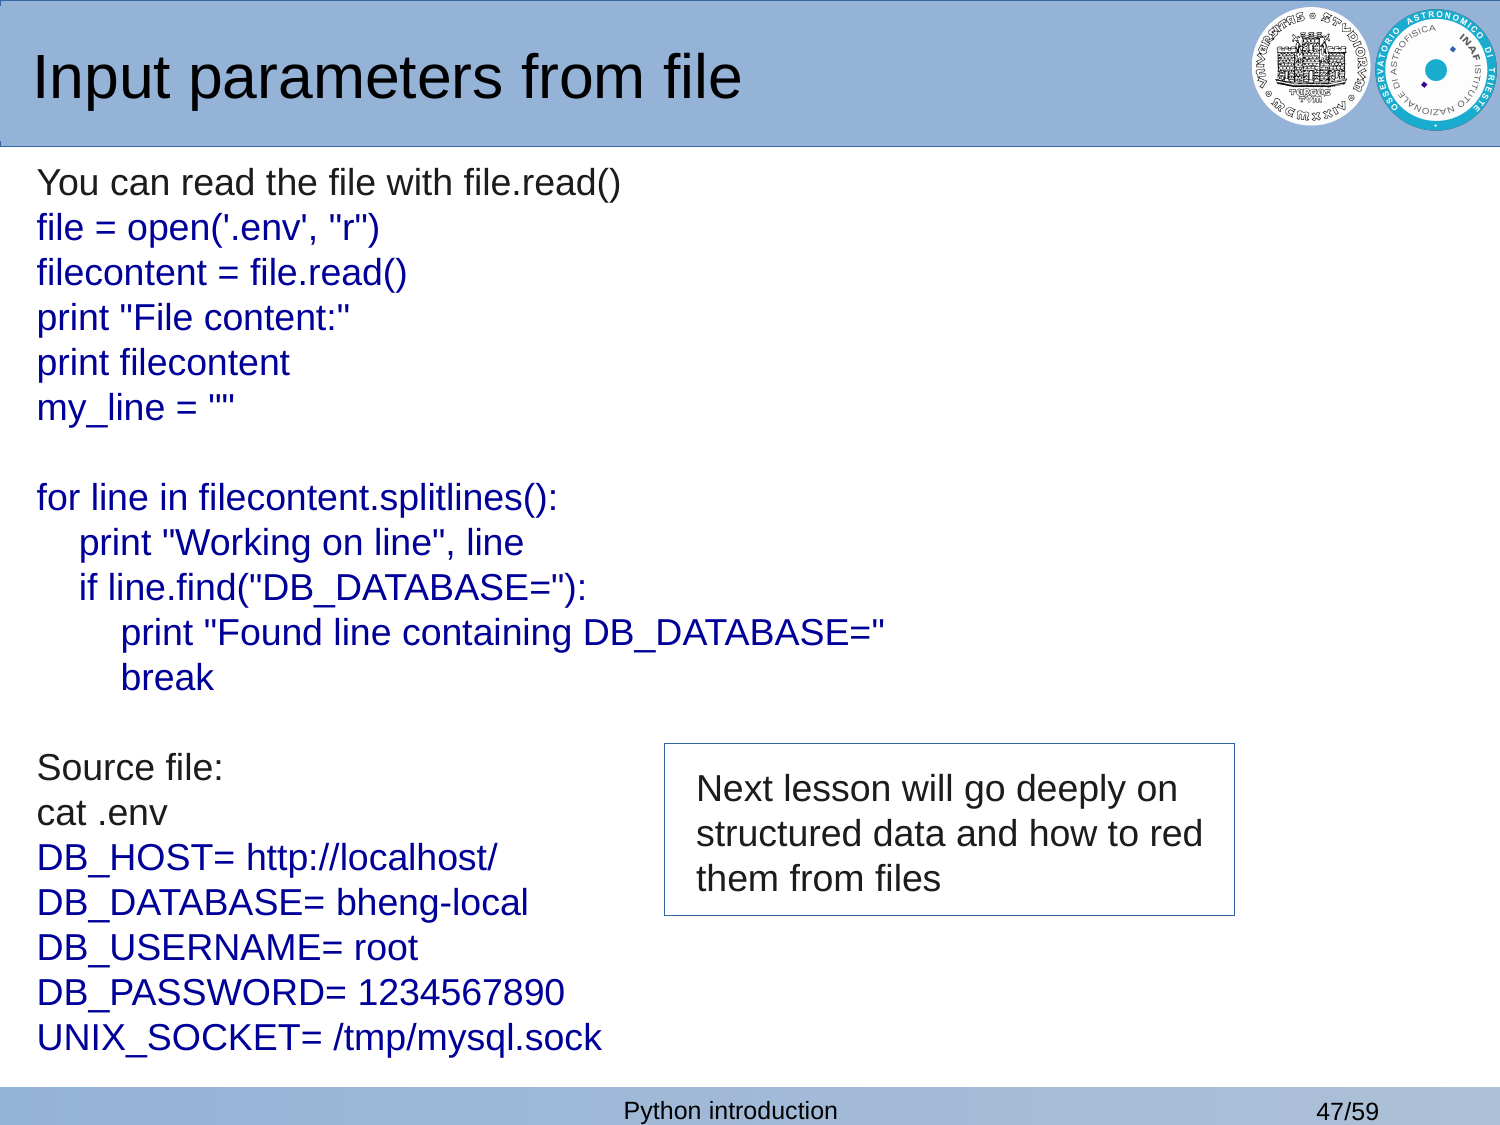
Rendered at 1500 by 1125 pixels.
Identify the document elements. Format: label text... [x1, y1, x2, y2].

list Next lesson will go deeply on structured data and how to red them from files [681, 756, 1235, 905]
text_box [664, 743, 1235, 916]
text_box Input parameters from file [0, 5, 1243, 141]
picture [1252, 0, 1500, 156]
list You can read the file with file.read() file = open('.env', "r") filecontent = file.read() print "File content:" print filecontent my_line = "" for line in filecontent.splitlines(): print "Working on line", line if line.find("DB_DATABASE="): print "Found line containing DB_DATABASE=" break Source file: cat .env DB_HOST= http://localhost/ DB_DATABASE= bheng-local DB_USERNAME= root DB_PASSWORD= 1234567890 UNIX_SOCKET= /tmp/mysql.sock [21, 150, 1455, 1023]
